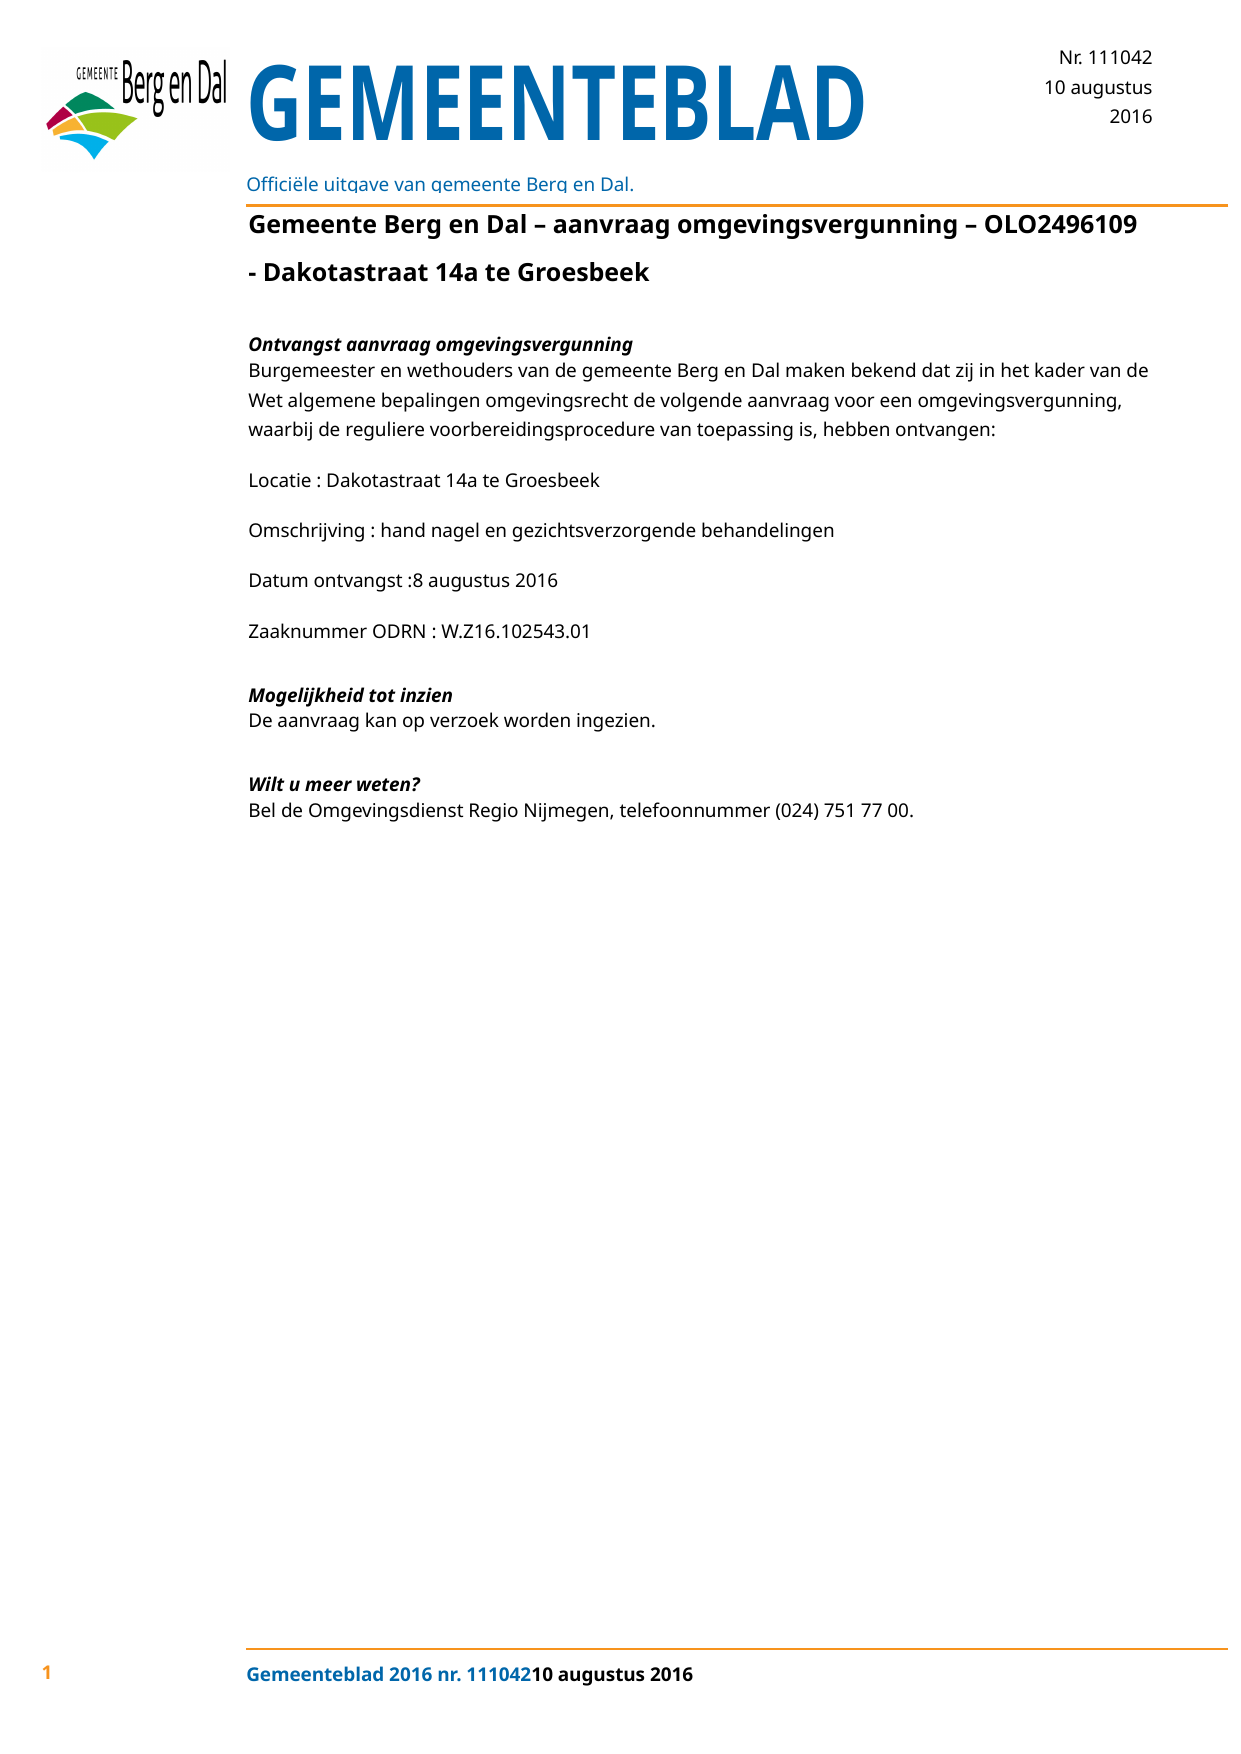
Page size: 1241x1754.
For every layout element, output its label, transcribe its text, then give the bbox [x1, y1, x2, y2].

text Wilt u meer weten? [248, 772, 1152, 797]
text Zaaknummer ODRN : W.Z16.102543.01 [248, 618, 1152, 644]
text Bel de Omgevingsdienst Regio Nijmegen, telefoonnummer (024) 751 77 00. [248, 797, 1152, 823]
text Locatie : Dakotastraat 14a te Groesbeek [248, 467, 1152, 492]
text Gemeente Berg en Dal – aanvraag omgevingsvergunning – OLO2496109 - Dakotastraat 14a te Groesbeek [248, 207, 1152, 288]
text Mogelijkheid tot inzien [248, 682, 1152, 708]
text De aanvraag kan op verzoek worden ingezien. [248, 708, 1152, 733]
picture [41, 47, 231, 172]
text Burgemeester en wethouders van de gemeente Berg en Dal maken bekend dat zij in het kader van de Wet algemene bepalingen omgevingsrecht de volgende aanvraag voor een omgevingsvergunning, waarbij de reguliere voorbereidingsprocedure van toepassing is, hebben ontvangen: [248, 357, 1152, 442]
text Datum ontvangst :8 augustus 2016 [248, 568, 1152, 593]
text Omschrijving : hand nagel en gezichtsverzorgende behandelingen [248, 517, 1152, 543]
text Ontvangst aanvraag omgevingsvergunning [248, 331, 1152, 357]
